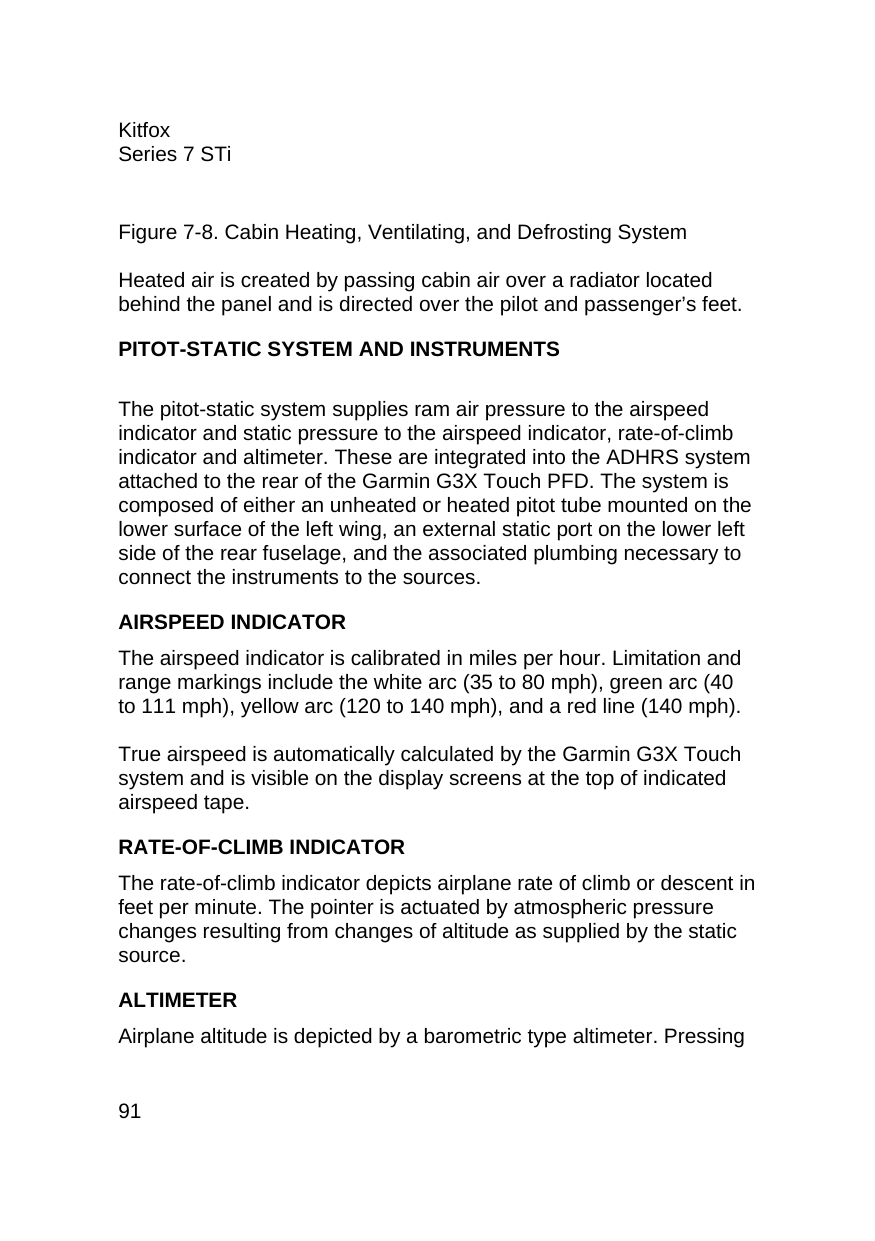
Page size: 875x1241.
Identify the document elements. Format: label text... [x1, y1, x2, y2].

text The rate-of-climb indicator depicts airplane rate of climb or descent in feet per minute. The pointer is actuated by atmospheric pressure changes resulting from changes of altitude as supplied by the static [118, 871, 756, 943]
text True airspeed is automatically calculated by the Garmin G3X Touch system and is visible on the display screens at the top of indicated airspeed tape. [118, 742, 756, 814]
subtitle ALTIMETER [118, 988, 756, 1012]
subtitle AIRSPEED INDICATOR [118, 609, 756, 633]
text The airspeed indicator is calibrated in miles per hour. Limitation and range markings include the white arc (35 to 80 mph), green arc (40 to 111 mph), yellow arc (120 to 140 mph), and a red line (140 mph). [118, 646, 756, 718]
text Airplane altitude is depicted by a barometric type altimeter. Pressing [118, 1024, 756, 1048]
text Heated air is created by passing cabin air over a radiator located behind the panel and is directed over the pilot and passenger’s feet. [118, 268, 756, 316]
text source. [118, 943, 756, 967]
text The pitot-static system supplies ram air pressure to the airspeed indicator and static pressure to the airspeed indicator, rate-of-climb indicator and altimeter. These are integrated into the ADHRS system attached to the rear of the Garmin G3X Touch PFD. The system is composed of either an unheated or heated pitot tube mounted on the lower surface of the left wing, an external static port on the lower left side of the rear fuselage, and the associated plumbing necessary to connect the instruments to the sources. [118, 397, 756, 589]
subtitle PITOT-STATIC SYSTEM AND INSTRUMENTS [118, 337, 756, 361]
text Figure 7-8. Cabin Heating, Ventilating, and Defrosting System [118, 220, 756, 244]
subtitle RATE-OF-CLIMB INDICATOR [118, 834, 756, 858]
